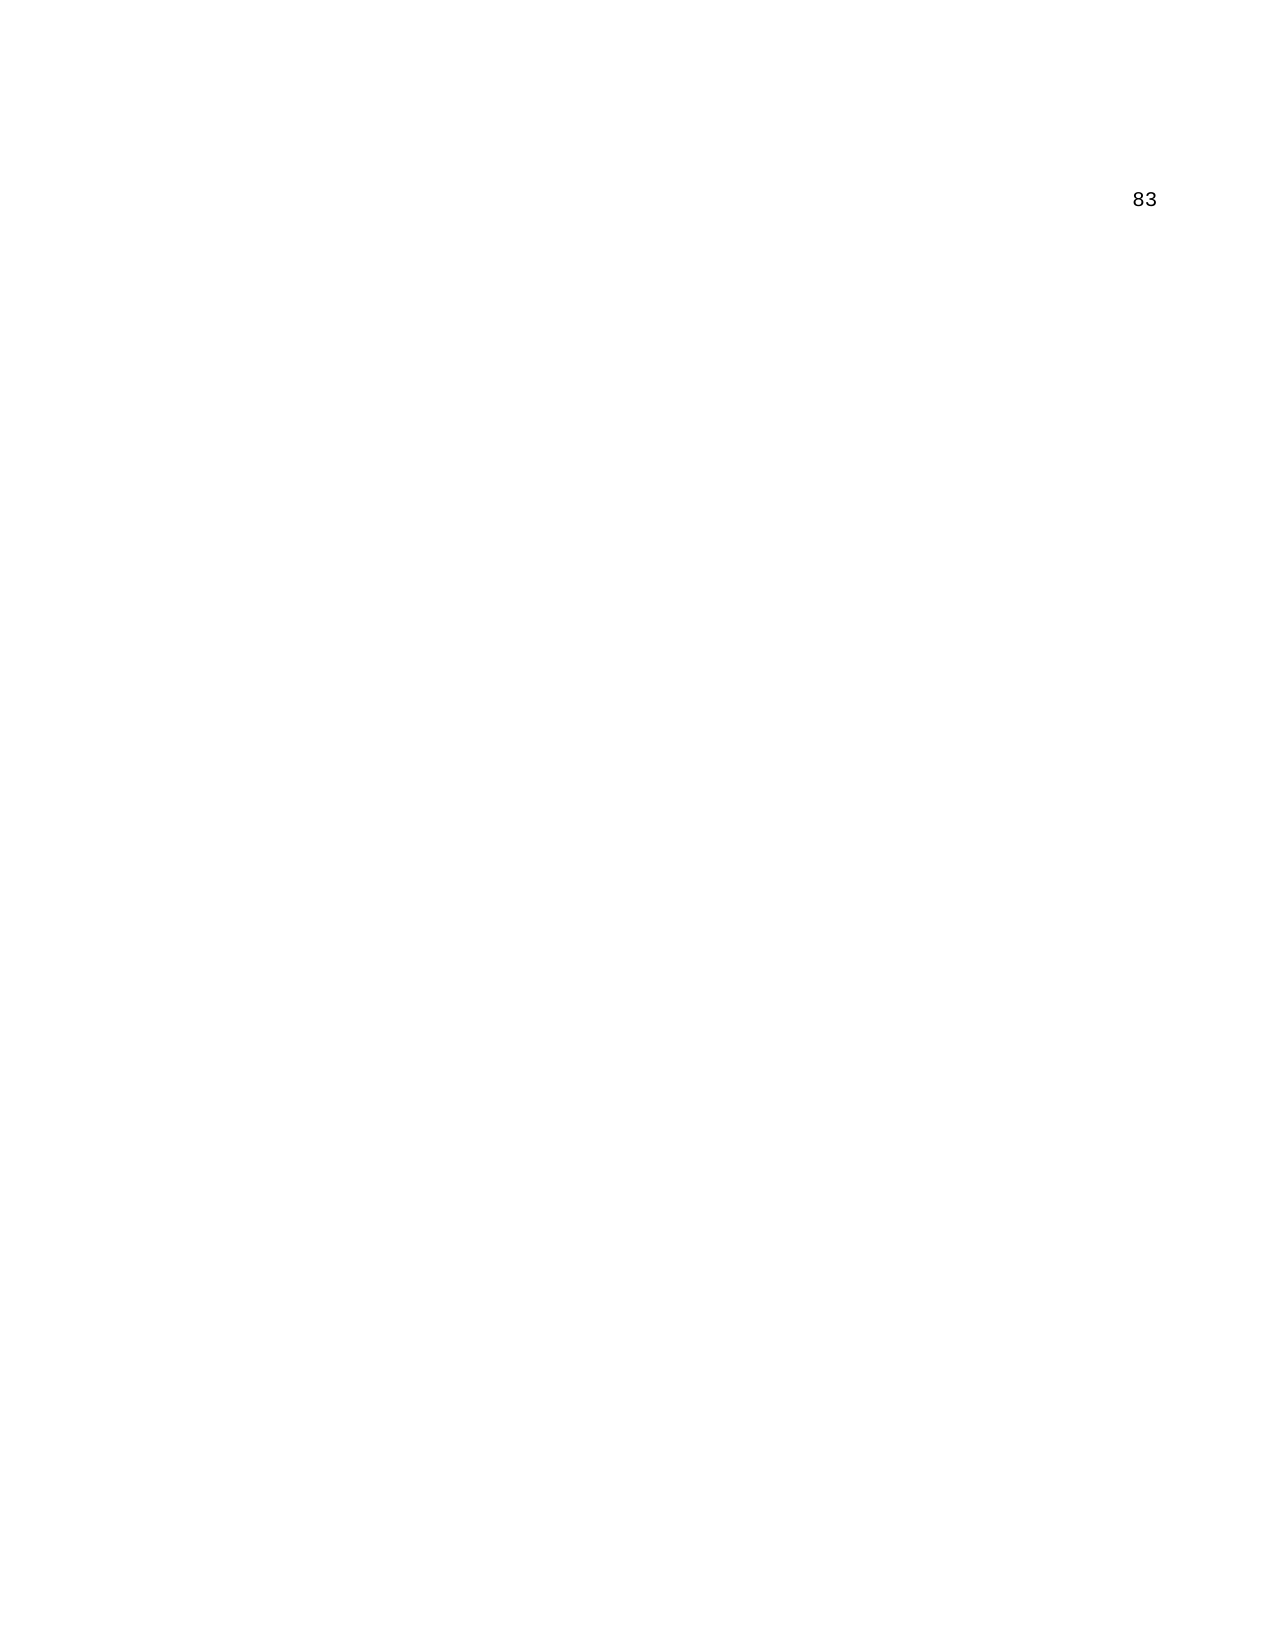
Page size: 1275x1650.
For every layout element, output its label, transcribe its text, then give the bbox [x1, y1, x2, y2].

text 83 [118, 189, 1157, 213]
